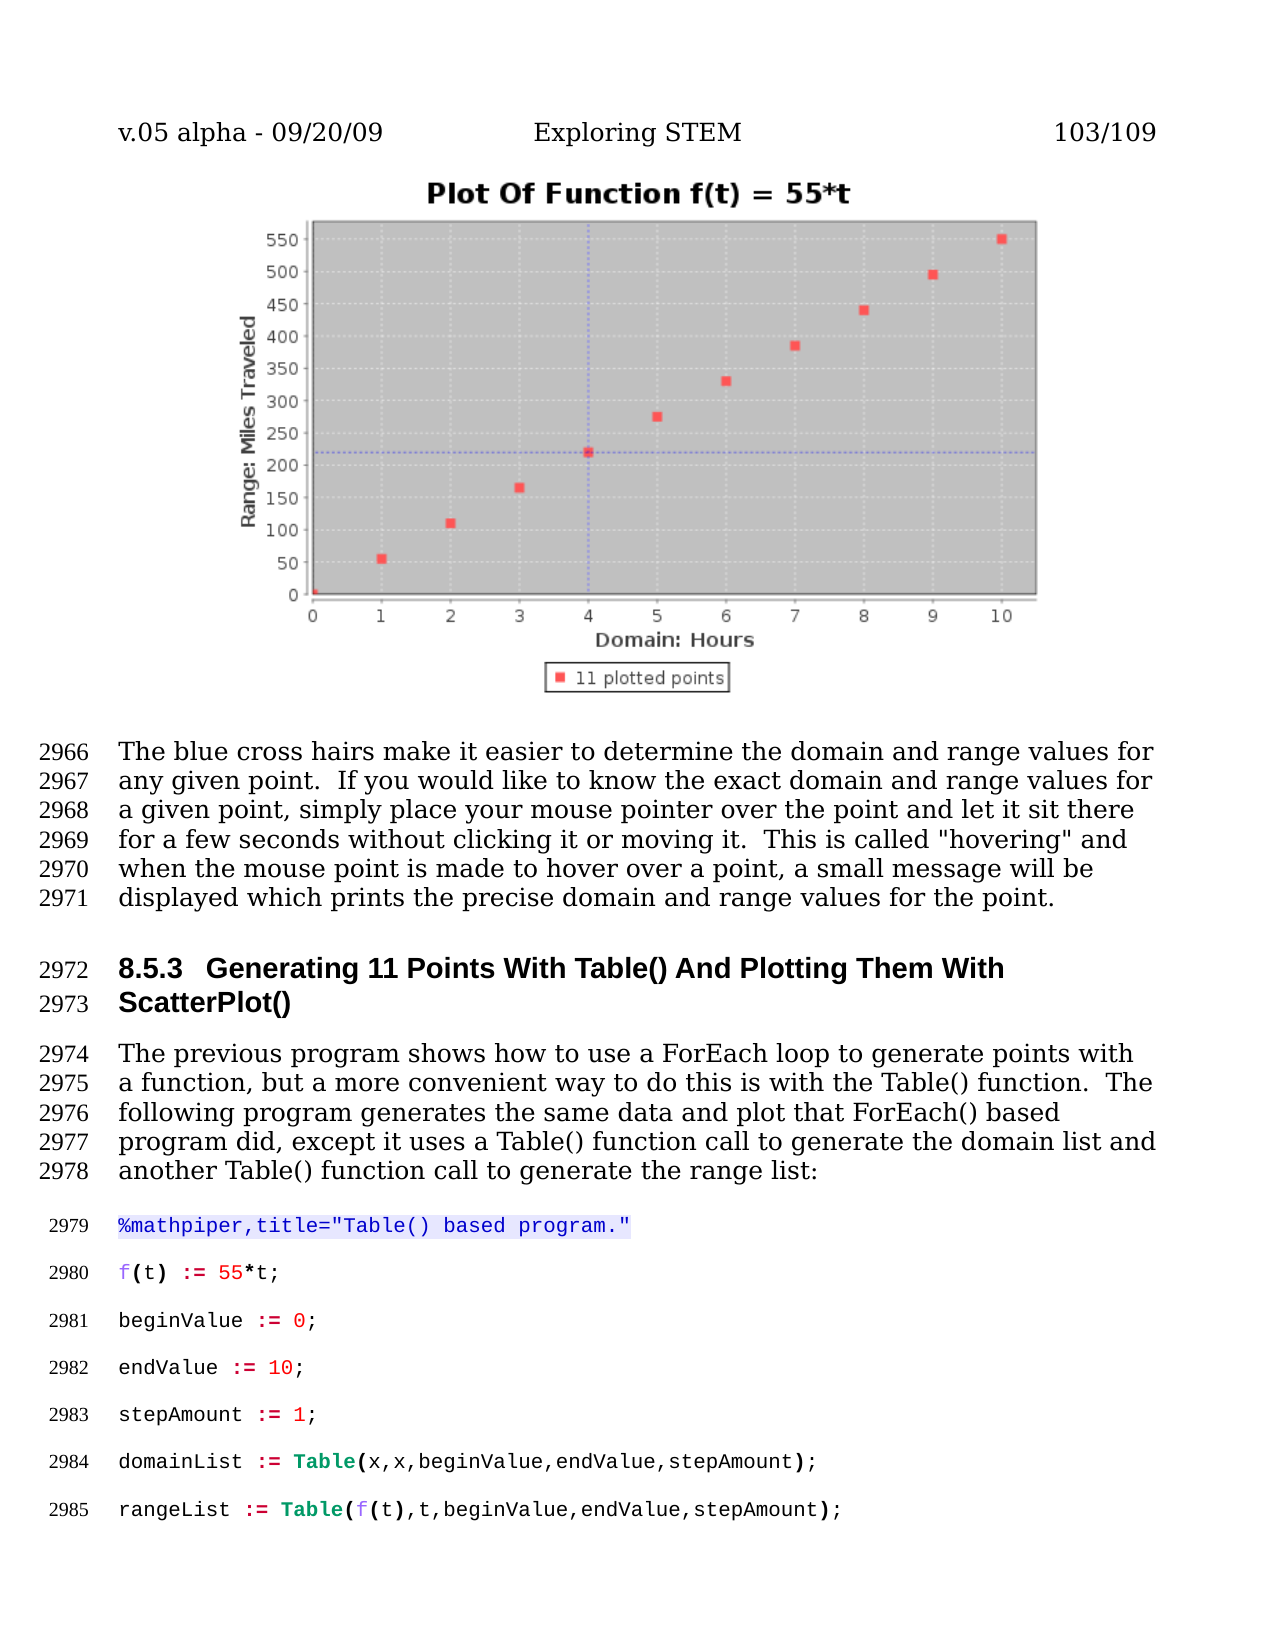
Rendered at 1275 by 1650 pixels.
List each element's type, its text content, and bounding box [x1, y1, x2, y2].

text The blue cross hairs make it easier to determine the domain and range values for any given point. If you would like to know the exact domain and range values for a given point, simply place your mouse pointer over the point and let it sit there for a few seconds without clicking it or moving it. This is called "hovering" and when the mouse point is made to hover over a point, a small message will be displayed which prints the precise domain and range values for the point. [118, 737, 1157, 912]
picture [222, 176, 1053, 694]
text The previous program shows how to use a ForEach loop to generate points with a function, but a more convenient way to do this is with the Table() function. The following program generates the same data and plot that ForEach() based program did, except it uses a Table() function call to generate the domain list and another Table() function call to generate the range list: [118, 1039, 1157, 1185]
subtitle Generating 11 Points With Table() And Plotting Them With ScatterPlot() [118, 951, 1157, 1018]
text f(t) := 55*t; [118, 1262, 1157, 1286]
text rangeList := Table(f(t),t,beginValue,endValue,stepAmount); [118, 1499, 1157, 1522]
text endValue := 10; [118, 1357, 1157, 1381]
text %mathpiper,title="Table() based program." [118, 1215, 1157, 1239]
text domainList := Table(x,x,beginValue,endValue,stepAmount); [118, 1451, 1157, 1475]
text stepAmount := 1; [118, 1404, 1157, 1428]
text beginValue := 0; [118, 1309, 1157, 1333]
